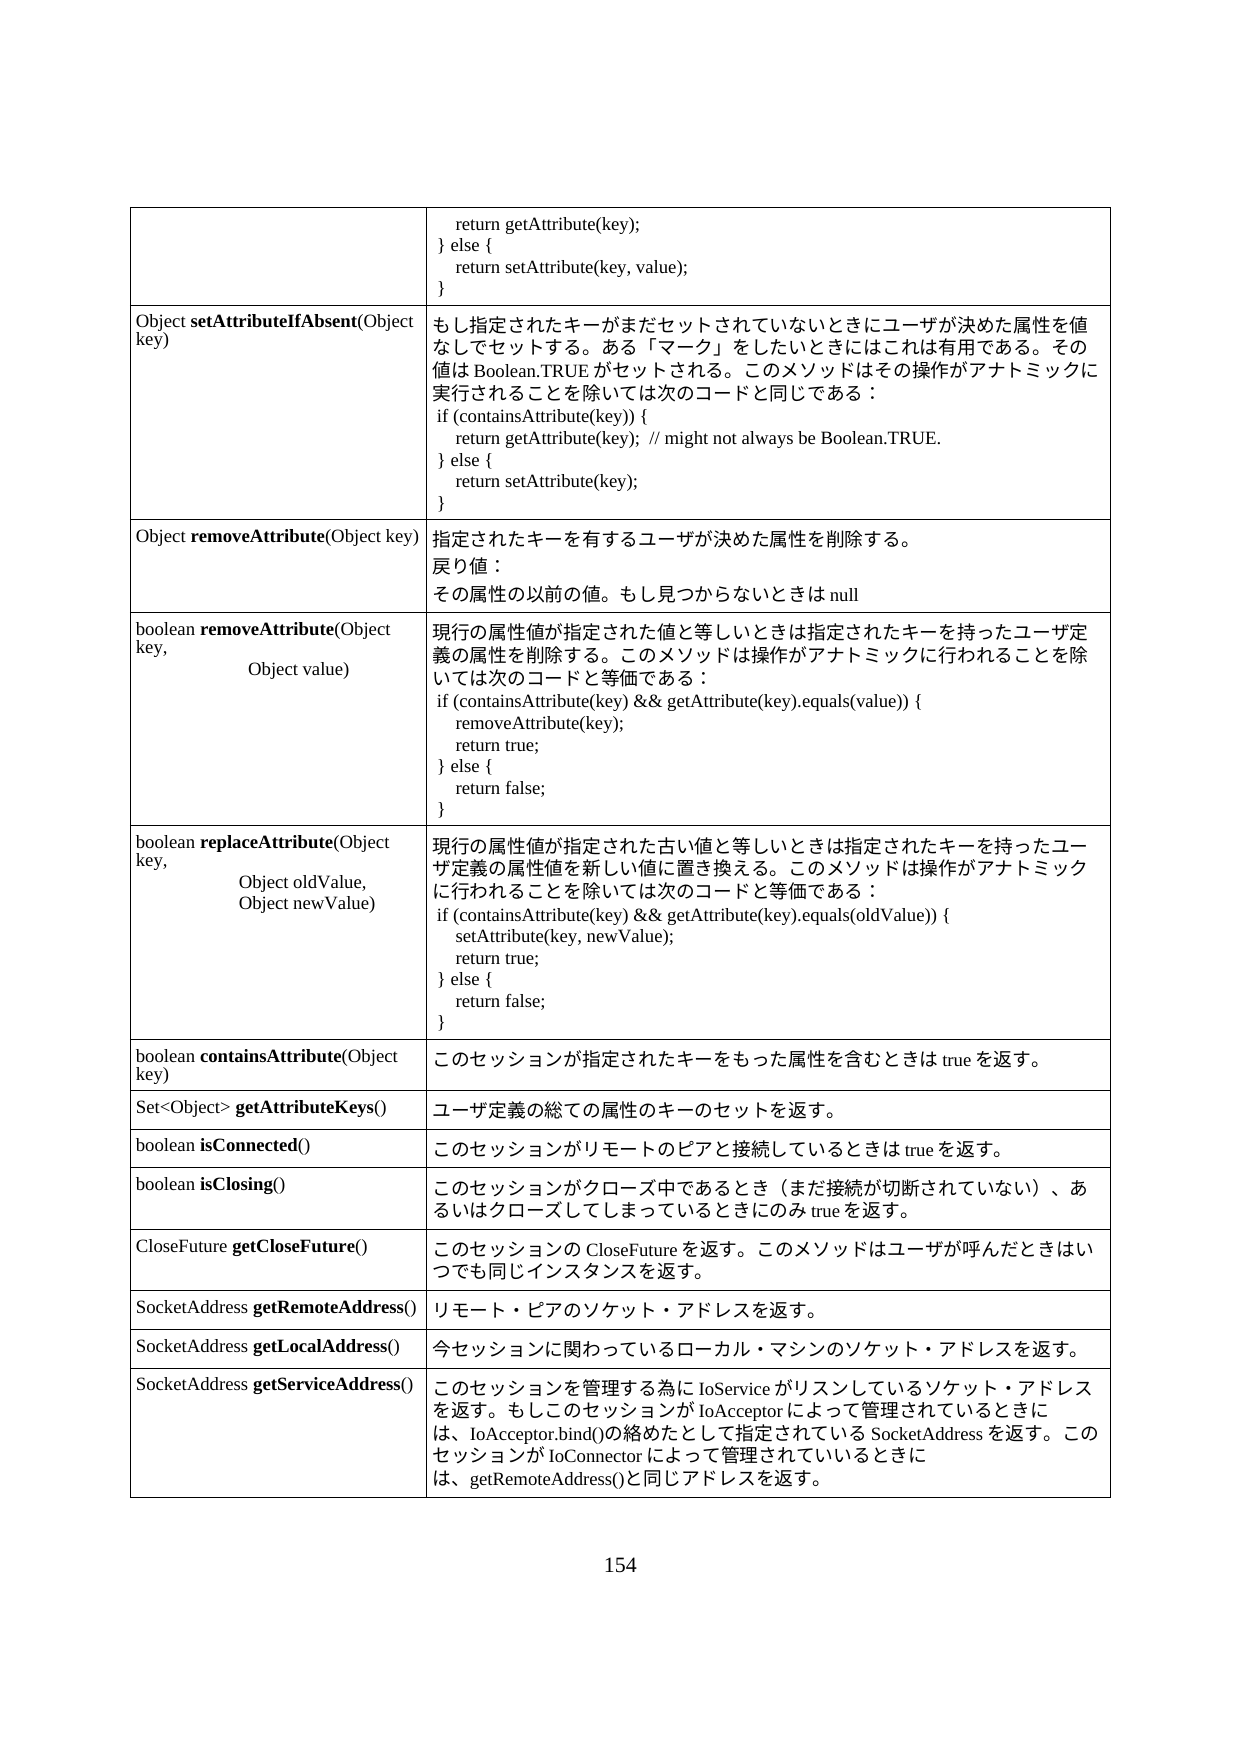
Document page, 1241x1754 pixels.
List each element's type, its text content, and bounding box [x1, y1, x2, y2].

table_cell Object setAttributeIfAbsent(Object key) [131, 306, 426, 519]
table_cell SocketAddress getLocalAddress() [131, 1330, 426, 1367]
table_cell boolean containsAttribute(Object key) [131, 1040, 426, 1090]
table_cell 現行の属性値が指定された古い値と等しいときは指定されたキーを持ったユーザ定義の属性値を新しい値に置き換える。このメソッドは操作がアナトミックに行われることを除いては次のコードと等価である： if (containsAttribute(key) && getAttribute(key).equals(oldValue)) { setAttribute(key, newValue); return true; } else { return false; } [427, 826, 1110, 1039]
table_cell このセッションがリモートのピアと接続しているときはtrueを返す。 [427, 1130, 1110, 1167]
table_cell SocketAddress getRemoteAddress() [131, 1291, 426, 1329]
table_cell Set<Object> getAttributeKeys() [131, 1091, 426, 1128]
table_cell boolean removeAttribute(Object key, Object value) [131, 613, 426, 825]
table_cell CloseFuture getCloseFuture() [131, 1230, 426, 1290]
table_cell boolean replaceAttribute(Object key, Object oldValue, Object newValue) [131, 826, 426, 1039]
table_cell 現行の属性値が指定された値と等しいときは指定されたキーを持ったユーザ定義の属性を削除する。このメソッドは操作がアナトミックに行われることを除いては次のコードと等価である： if (containsAttribute(key) && getAttribute(key).equals(value)) { removeAttribute(key); return true; } else { return false; } [427, 613, 1110, 825]
table_cell このセッションが指定されたキーをもった属性を含むときはtrueを返す。 [427, 1040, 1110, 1090]
table_cell boolean isClosing() [131, 1168, 426, 1229]
table_cell [131, 208, 426, 304]
table_cell return getAttribute(key); } else { return setAttribute(key, value); } [427, 208, 1110, 304]
table_cell 今セッションに関わっているローカル・マシンのソケット・アドレスを返す。 [427, 1330, 1110, 1367]
table_cell このセッションのCloseFutureを返す。このメソッドはユーザが呼んだときはいつでも同じインスタンスを返す。 [427, 1230, 1110, 1290]
table_cell もし指定されたキーがまだセットされていないときにユーザが決めた属性を値なしでセットする。ある「マーク」をしたいときにはこれは有用である。その値はBoolean.TRUEがセットされる。このメソッドはその操作がアナトミックに実行されることを除いては次のコードと同じである： if (containsAttribute(key)) { return getAttribute(key); // might not always be Boolean.TRUE. } else { return setAttribute(key); } [427, 306, 1110, 519]
table_cell このセッションを管理する為にIoServiceがリスンしているソケット・アドレスを返す。もしこのセッションがIoAcceptorによって管理されているときには、IoAcceptor.bind()の絡めたとして指定されているSocketAddressを返す。このセッションがIoConnectorによって管理されていいるときには、getRemoteAddress()と同じアドレスを返す。 [427, 1369, 1110, 1497]
table_cell SocketAddress getServiceAddress() [131, 1369, 426, 1497]
table_cell Object removeAttribute(Object key) [131, 520, 426, 612]
table_cell ユーザ定義の総ての属性のキーのセットを返す。 [427, 1091, 1110, 1128]
table_cell このセッションがクローズ中であるとき（まだ接続が切断されていない）、あるいはクローズしてしまっているときにのみtrueを返す。 [427, 1168, 1110, 1229]
table_cell リモート・ピアのソケット・アドレスを返す。 [427, 1291, 1110, 1329]
table_cell 指定されたキーを有するユーザが決めた属性を削除する。 戻り値： その属性の以前の値。もし見つからないときはnull [427, 520, 1110, 612]
table_cell boolean isConnected() [131, 1130, 426, 1167]
